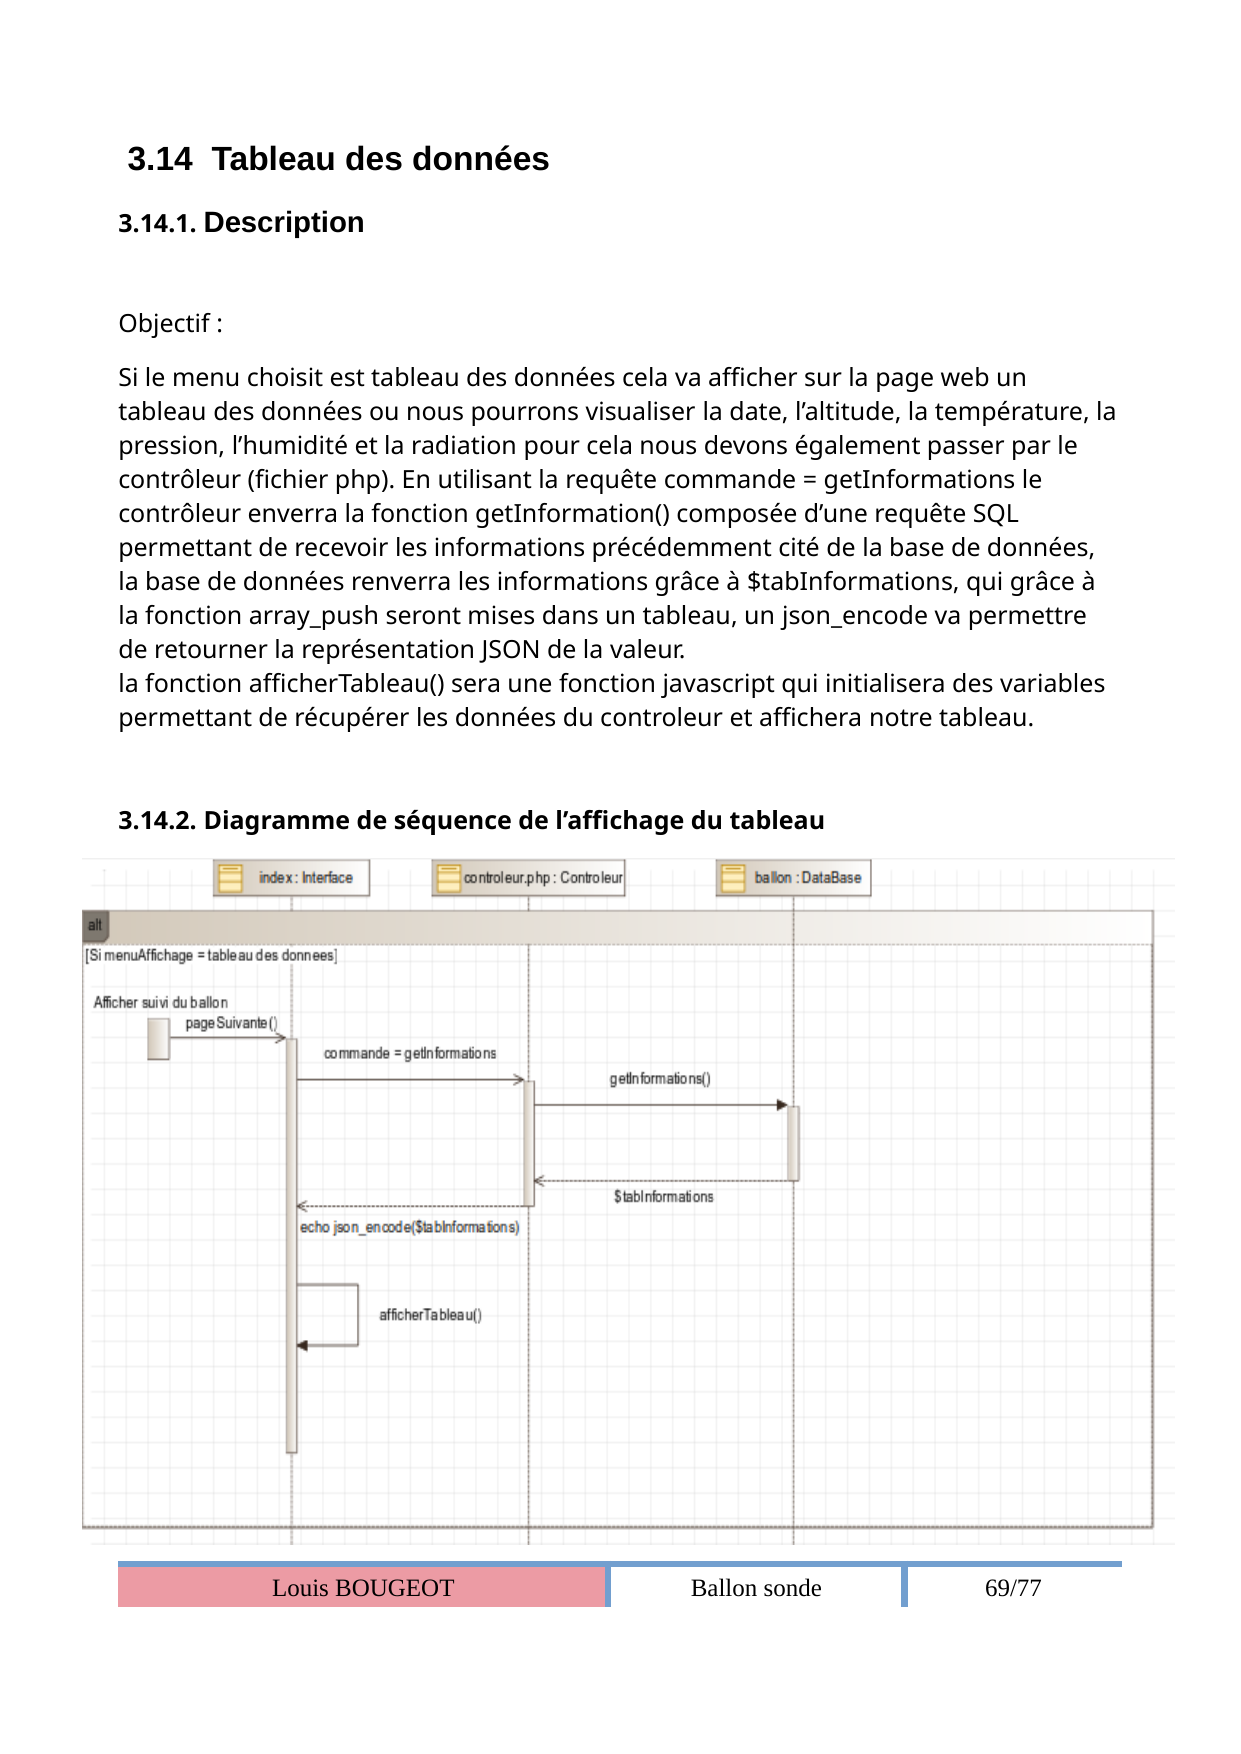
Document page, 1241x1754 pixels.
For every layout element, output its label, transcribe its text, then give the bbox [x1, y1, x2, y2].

text Si le menu choisit est tableau des données cela va afficher sur la page web un tableau des données ou nous pourrons visualiser la date, l’altitude, la température, la pression, l’humidité et la radiation pour cela nous devons également passer par le contrôleur (fichier php). En utilisant la requête commande = getInformations le contrôleur enverra la fonction getInformation() composée d’une requête SQL permettant de recevoir les informations précédemment cité de la base de données, la base de données renverra les informations grâce à $tabInformations, qui grâce à la fonction array_push seront mises dans un tableau, un json_encode va permettre de retourner la représentation JSON de la valeur. [118, 359, 1122, 666]
subtitle Description [118, 205, 1122, 239]
picture [82, 858, 1175, 1545]
subtitle Diagramme de séquence de l’affichage du tableau [118, 802, 1122, 837]
subtitle Tableau des données [118, 139, 1122, 178]
text Objectif : [118, 306, 1122, 340]
text la fonction afficherTableau() sera une fonction javascript qui initialisera des variables permettant de récupérer les données du controleur et affichera notre tableau. [118, 666, 1122, 734]
